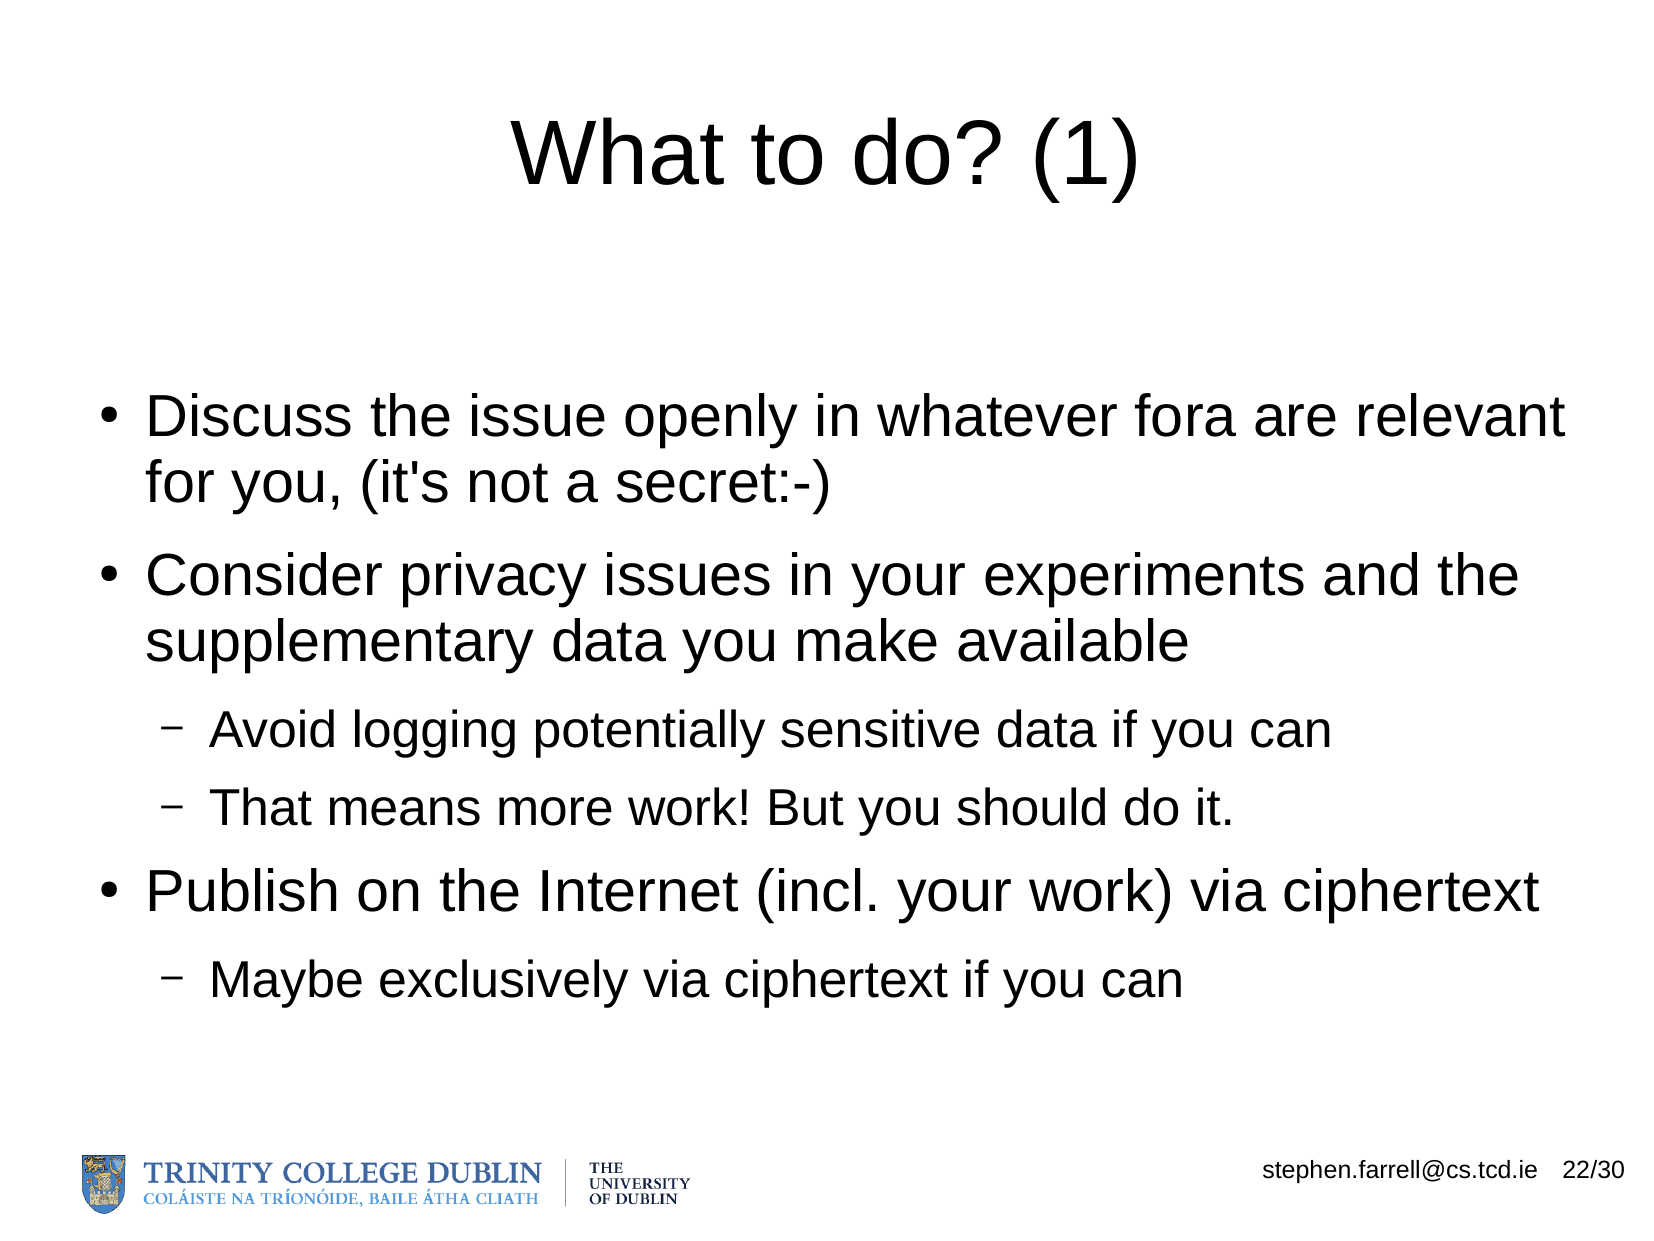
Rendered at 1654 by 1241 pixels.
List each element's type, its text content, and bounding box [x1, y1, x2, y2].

picture [82, 1155, 694, 1214]
title What to do? (1) [82, 49, 1571, 257]
list Discuss the issue openly in whatever fora are relevant for you, (it's not a secret:-) Consider privacy issues in your experiments and the supplementary data you make available Avoid logging potentially sensitive data if you can That means more work! But you should do it. Publish on the Internet (incl. your work) via ciphertext Maybe exclusively via ciphertext if you can [82, 290, 1571, 1010]
